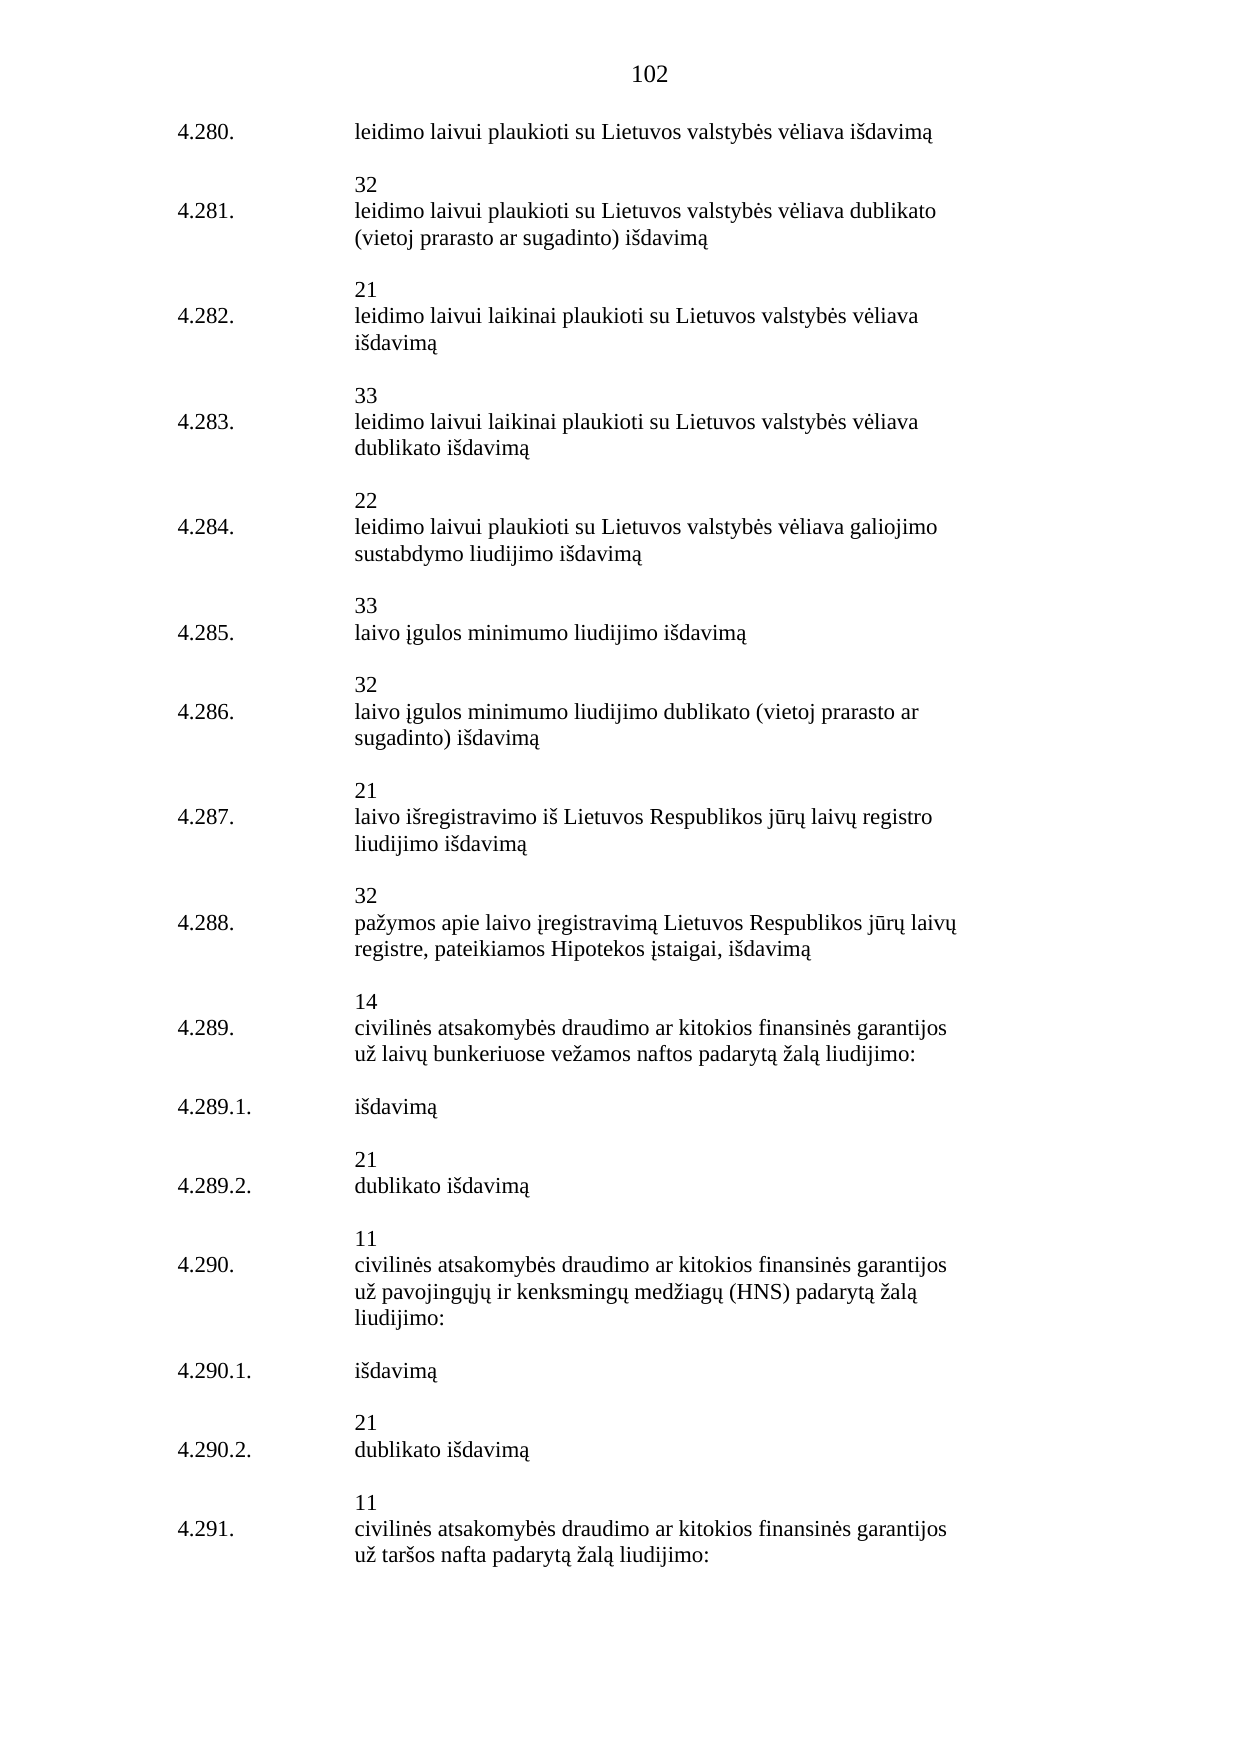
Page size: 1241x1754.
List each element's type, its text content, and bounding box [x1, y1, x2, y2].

text 4.282. leidimo laivui laikinai plaukioti su Lietuvos valstybės vėliava [177, 303, 974, 329]
text 4.287. laivo išregistravimo iš Lietuvos Respublikos jūrų laivų registro [177, 803, 974, 830]
text 4.283. leidimo laivui laikinai plaukioti su Lietuvos valstybės vėliava [177, 408, 974, 434]
text už taršos nafta padarytą žalą liudijimo: [354, 1541, 974, 1594]
text 4.288. pažymos apie laivo įregistravimą Lietuvos Respublikos jūrų laivų [177, 909, 974, 935]
text liudijimo: [354, 1304, 974, 1357]
text 4.284. leidimo laivui plaukioti su Lietuvos valstybės vėliava galiojimo [177, 513, 974, 540]
text dublikato išdavimą 22 [354, 434, 974, 513]
text 4.285. laivo įgulos minimumo liudijimo išdavimą 32 [177, 619, 974, 698]
text už pavojingųjų ir kenksmingų medžiagų (HNS) padarytą žalą [354, 1278, 974, 1304]
text 4.291. civilinės atsakomybės draudimo ar kitokios finansinės garantijos [177, 1515, 974, 1541]
text 4.289.2. dublikato išdavimą 11 [177, 1172, 974, 1251]
text (vietoj prarasto ar sugadinto) išdavimą 21 [354, 223, 974, 303]
text 4.290.2. dublikato išdavimą 11 [177, 1436, 974, 1515]
text 4.286. laivo įgulos minimumo liudijimo dublikato (vietoj prarasto ar [177, 698, 974, 724]
text registre, pateikiamos Hipotekos įstaigai, išdavimą 14 [354, 935, 974, 1014]
text 4.289. civilinės atsakomybės draudimo ar kitokios finansinės garantijos [177, 1014, 974, 1041]
text sugadinto) išdavimą 21 [354, 724, 974, 803]
text liudijimo išdavimą 32 [354, 830, 974, 909]
text išdavimą 33 [354, 329, 974, 408]
text 4.289.1. išdavimą 21 [177, 1093, 974, 1172]
text 4.290. civilinės atsakomybės draudimo ar kitokios finansinės garantijos [177, 1251, 974, 1278]
text 4.280. leidimo laivui plaukioti su Lietuvos valstybės vėliava išdavimą 32 [177, 118, 974, 197]
text sustabdymo liudijimo išdavimą 33 [354, 540, 974, 619]
text 4.281. leidimo laivui plaukioti su Lietuvos valstybės vėliava dublikato [177, 197, 974, 223]
text už laivų bunkeriuose vežamos naftos padarytą žalą liudijimo: [354, 1041, 974, 1093]
text 4.290.1. išdavimą 21 [177, 1357, 974, 1436]
